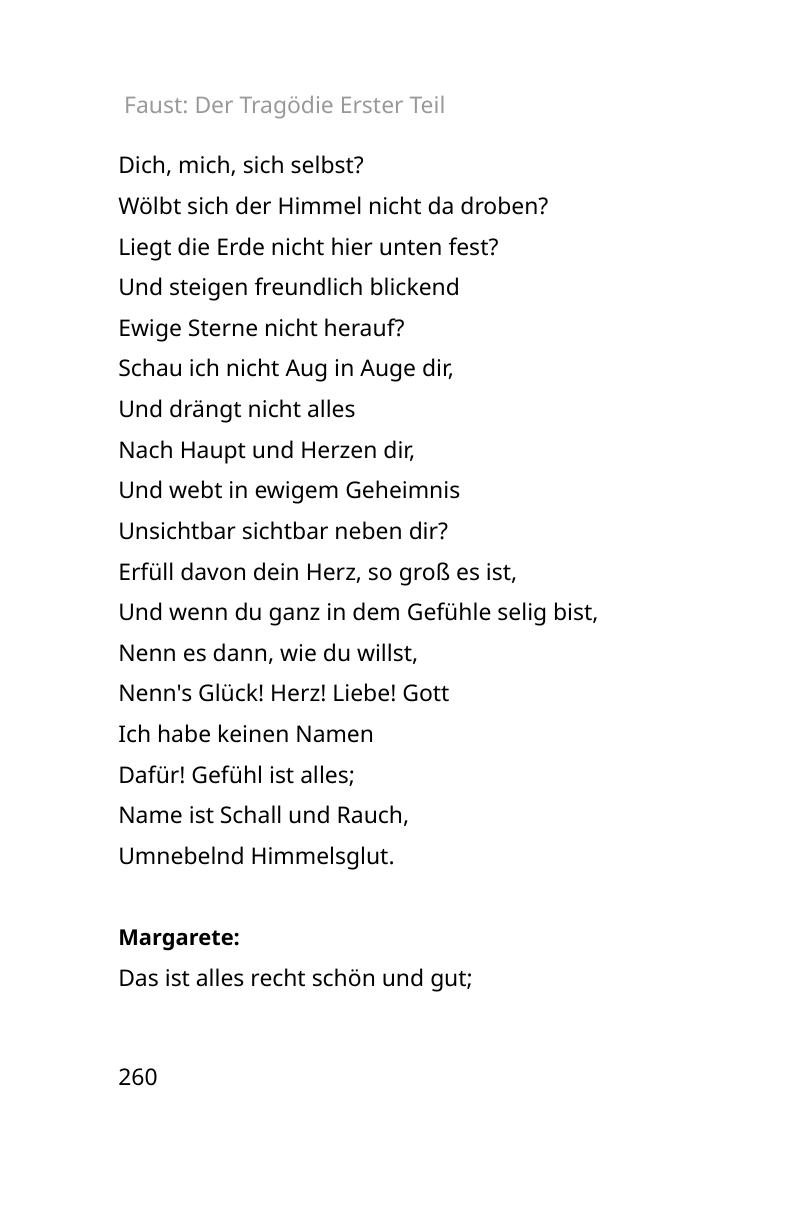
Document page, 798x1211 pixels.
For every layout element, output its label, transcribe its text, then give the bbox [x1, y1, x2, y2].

text Margarete: Das ist alles recht schön und gut; [118, 898, 679, 993]
text Dich, mich, sich selbst? Wölbt sich der Himmel nicht da droben? Liegt die Erde nicht hier unten fest? Und steigen freundlich blickend Ewige Sterne nicht herauf? Schau ich nicht Aug in Auge dir, Und drängt nicht alles Nach Haupt und Herzen dir, Und webt in ewigem Geheimnis Unsichtbar sichtbar neben dir? Erfüll davon dein Herz, so groß es ist, Und wenn du ganz in dem Gefühle selig bist, Nenn es dann, wie du willst, Nenn's Glück! Herz! Liebe! Gott Ich habe keinen Namen Dafür! Gefühl ist alles; Name ist Schall und Rauch, Umnebelnd Himmelsglut. [118, 149, 679, 871]
